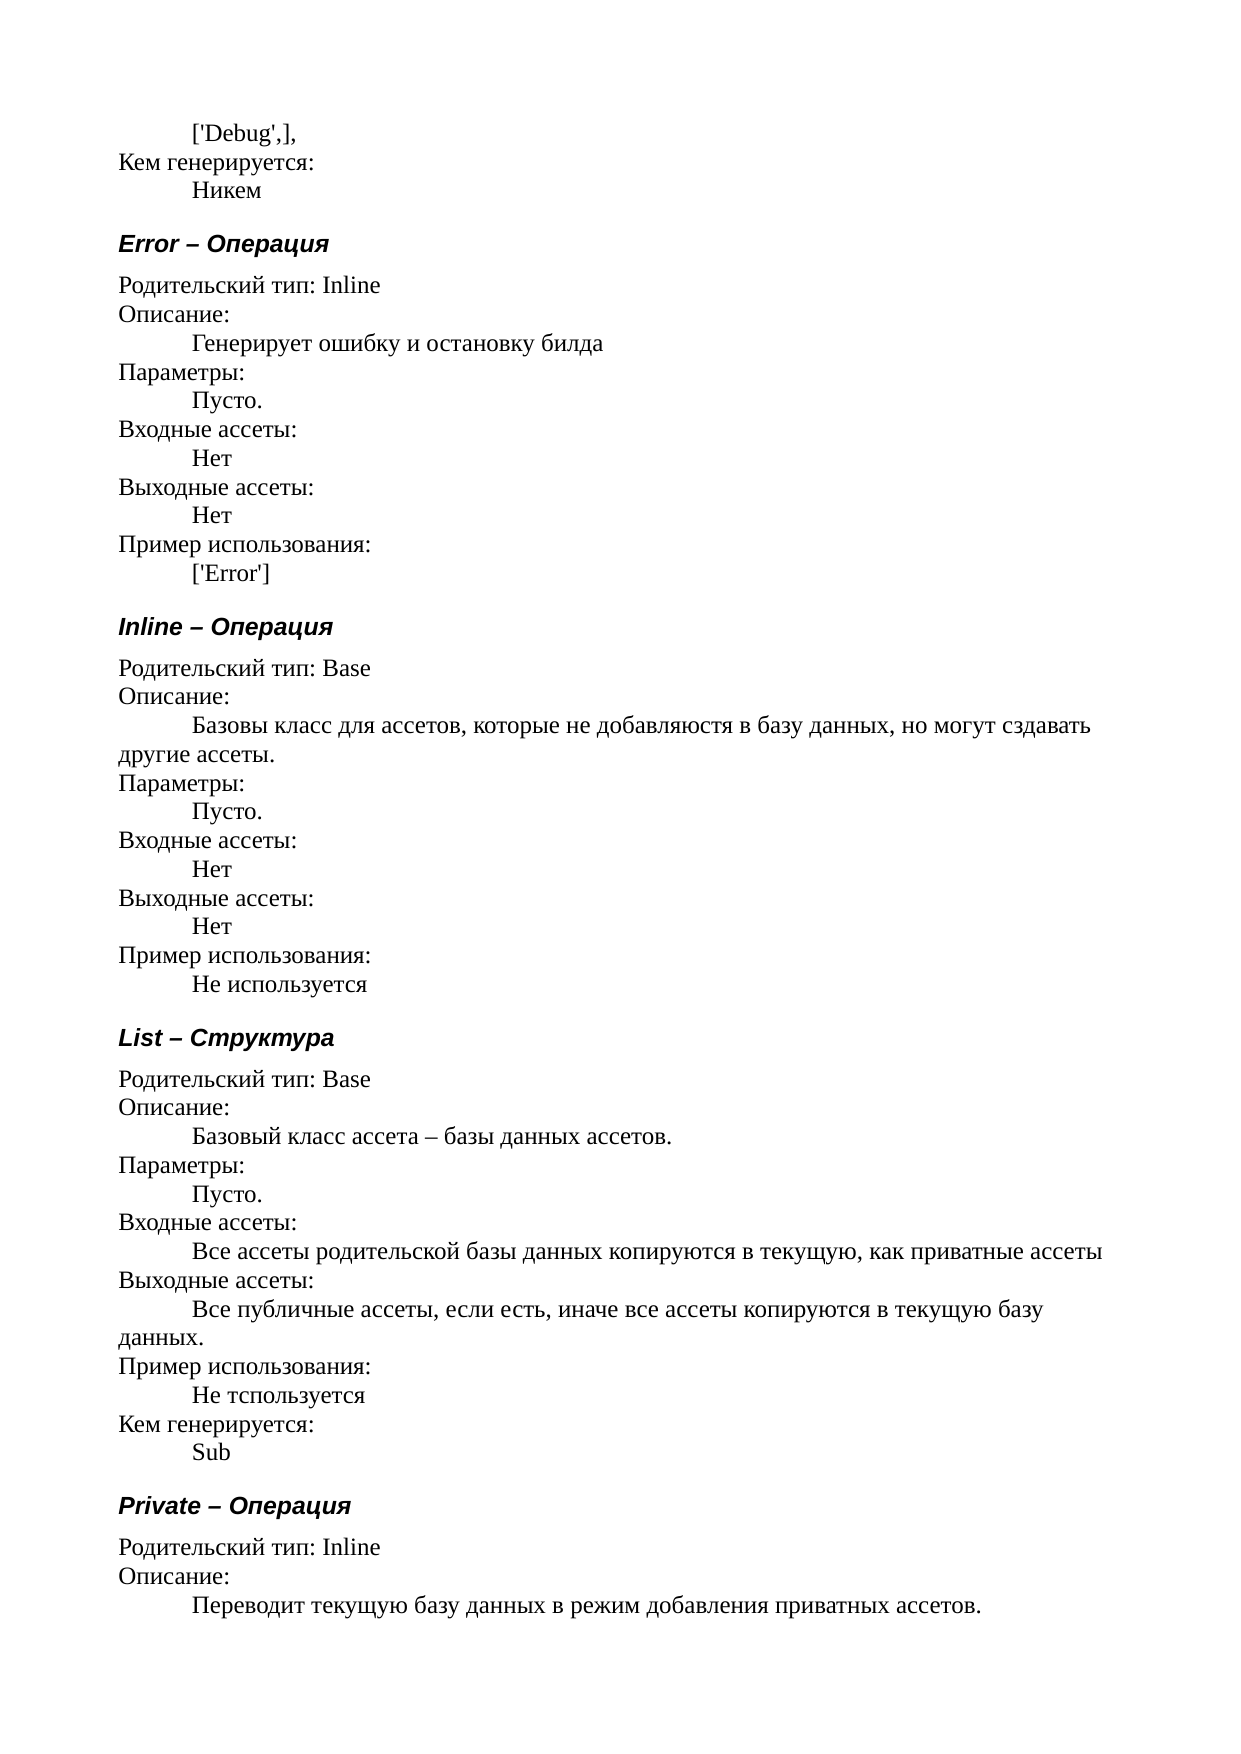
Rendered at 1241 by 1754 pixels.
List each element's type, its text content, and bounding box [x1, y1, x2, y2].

text Нет [118, 854, 1122, 883]
subtitle Inline – Операция [118, 612, 1122, 640]
text Пример использования: [118, 940, 1122, 969]
text Выходные ассеты: [118, 472, 1122, 500]
text Кем генерируется: [118, 1409, 1122, 1437]
text Выходные ассеты: [118, 1265, 1122, 1294]
text Входные ассеты: [118, 825, 1122, 854]
text Все ассеты родительской базы данных копируются в текущую, как приватные ассеты [118, 1236, 1122, 1265]
text Входные ассеты: [118, 1207, 1122, 1236]
text Переводит текущую базу данных в режим добавления приватных ассетов. [118, 1590, 1122, 1618]
text Нет [118, 911, 1122, 940]
text Базовы класс для ассетов, которые не добавляюстя в базу данных, но могут сздавать другие ассеты. [118, 710, 1122, 768]
subtitle Private – Операция [118, 1491, 1122, 1520]
subtitle List – Структура [118, 1023, 1122, 1051]
text Выходные ассеты: [118, 883, 1122, 911]
text Родительский тип: Base [118, 1064, 1122, 1092]
text Родительский тип: Base [118, 653, 1122, 681]
text Пусто. [118, 385, 1122, 414]
text Все публичные ассеты, если есть, иначе все ассеты копируются в текущую базу данных. [118, 1294, 1122, 1351]
text Пример использования: [118, 1351, 1122, 1380]
text Кем генерируется: [118, 147, 1122, 176]
text Не используется [118, 969, 1122, 998]
text Описание: [118, 299, 1122, 328]
text Sub [118, 1437, 1122, 1466]
subtitle Error – Операция [118, 229, 1122, 258]
text Параметры: [118, 357, 1122, 385]
text Пусто. [118, 1179, 1122, 1207]
text Родительский тип: Inline [118, 1532, 1122, 1561]
text ['Error'] [118, 558, 1122, 587]
text Нет [118, 500, 1122, 529]
text Описание: [118, 1561, 1122, 1590]
text Параметры: [118, 1150, 1122, 1179]
text ['Debug',], [118, 118, 1122, 147]
text Пусто. [118, 796, 1122, 825]
text Не тспользуется [118, 1380, 1122, 1409]
text Генерирует ошибку и остановку билда [118, 328, 1122, 357]
text Родительский тип: Inline [118, 270, 1122, 299]
text Базовый класс ассета – базы данных ассетов. [118, 1121, 1122, 1150]
text Описание: [118, 681, 1122, 710]
text Параметры: [118, 768, 1122, 796]
text Нет [118, 443, 1122, 472]
text Описание: [118, 1092, 1122, 1121]
text Никем [118, 176, 1122, 204]
text Пример использования: [118, 529, 1122, 558]
text Входные ассеты: [118, 414, 1122, 443]
